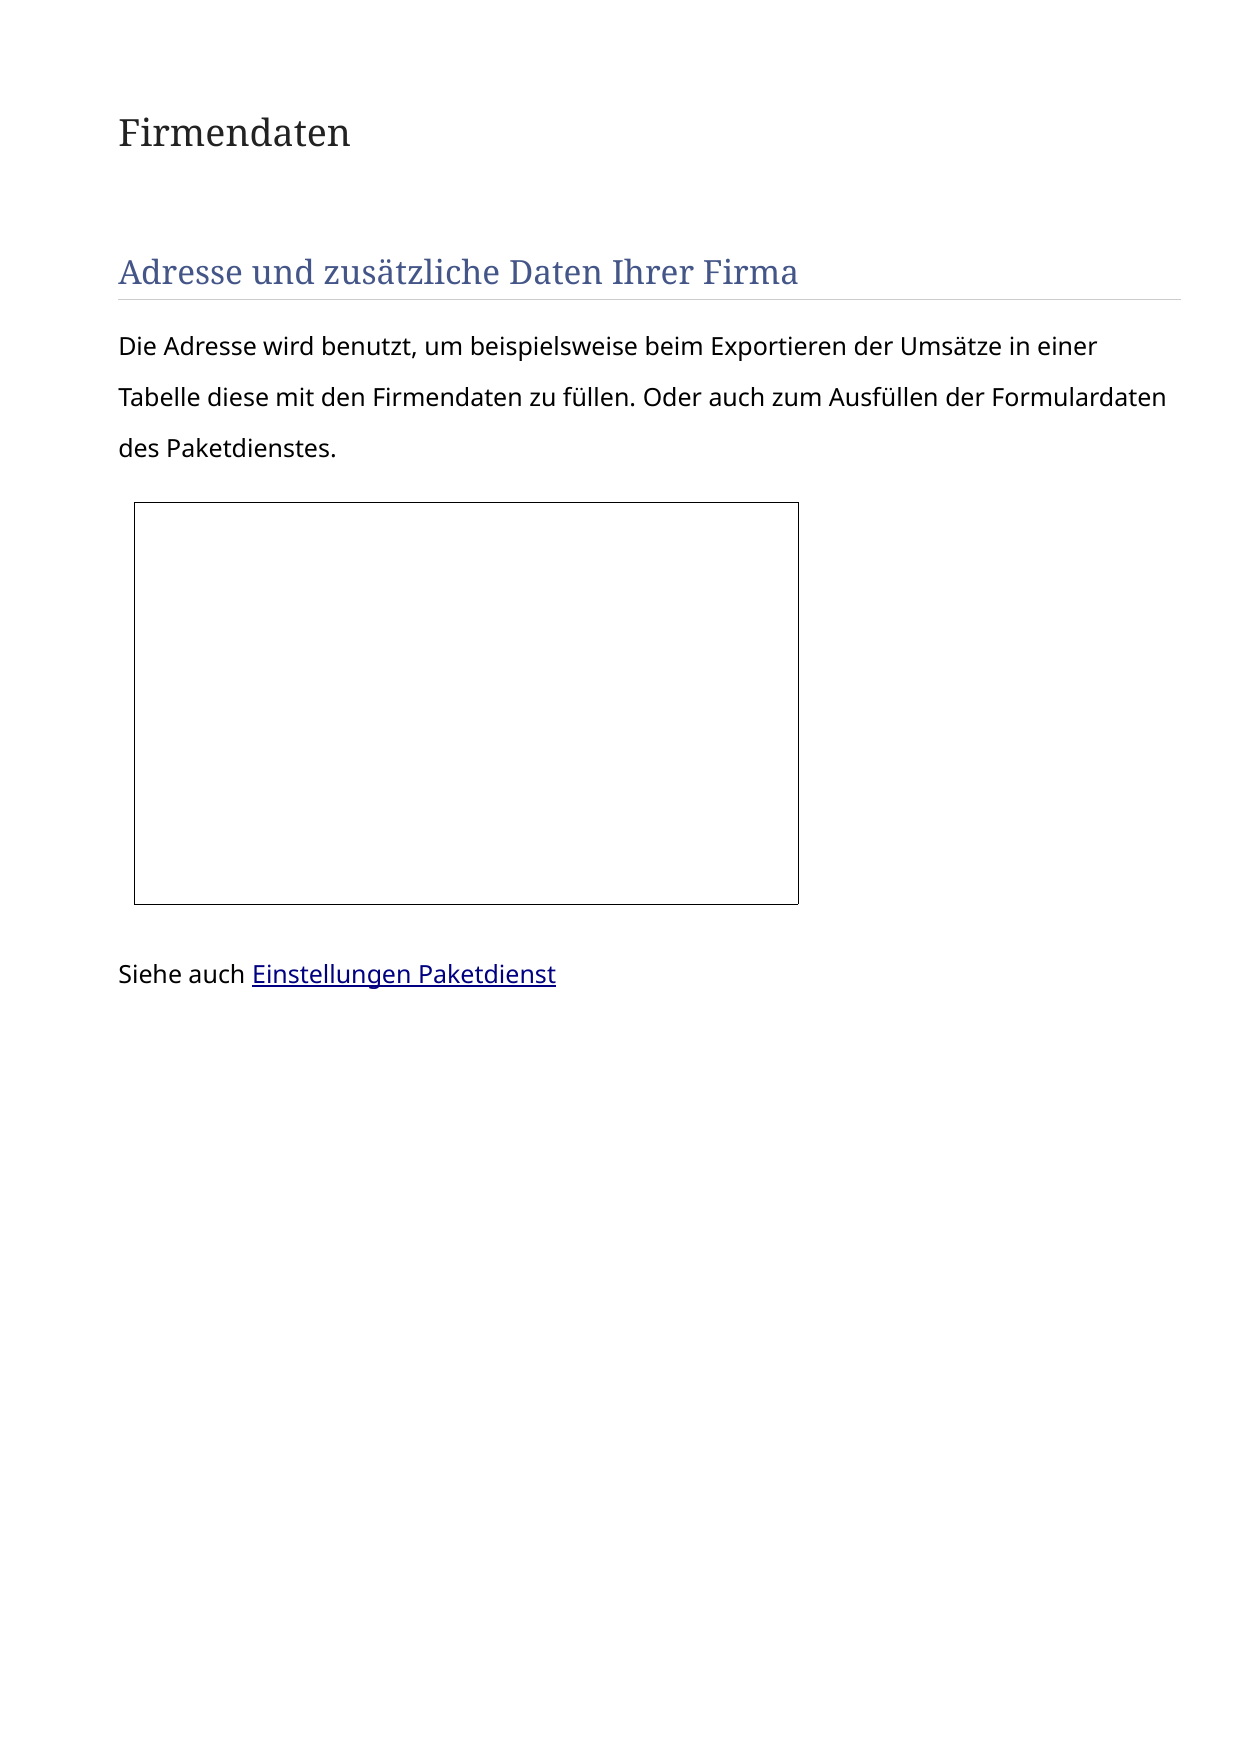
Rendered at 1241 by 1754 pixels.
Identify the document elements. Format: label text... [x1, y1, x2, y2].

subtitle Adresse und zusätzliche Daten Ihrer Firma [118, 249, 1181, 299]
subtitle Firmendaten [118, 106, 1181, 157]
text Die Adresse wird benutzt, um beispielsweise beim Exportieren der Umsätze in einer Tabelle diese mit den Firmendaten zu füllen. Oder auch zum Ausfüllen der Formulardaten des Paketdienstes. [118, 329, 1181, 465]
text Siehe auch Einstellungen Paketdienst [118, 957, 1181, 991]
